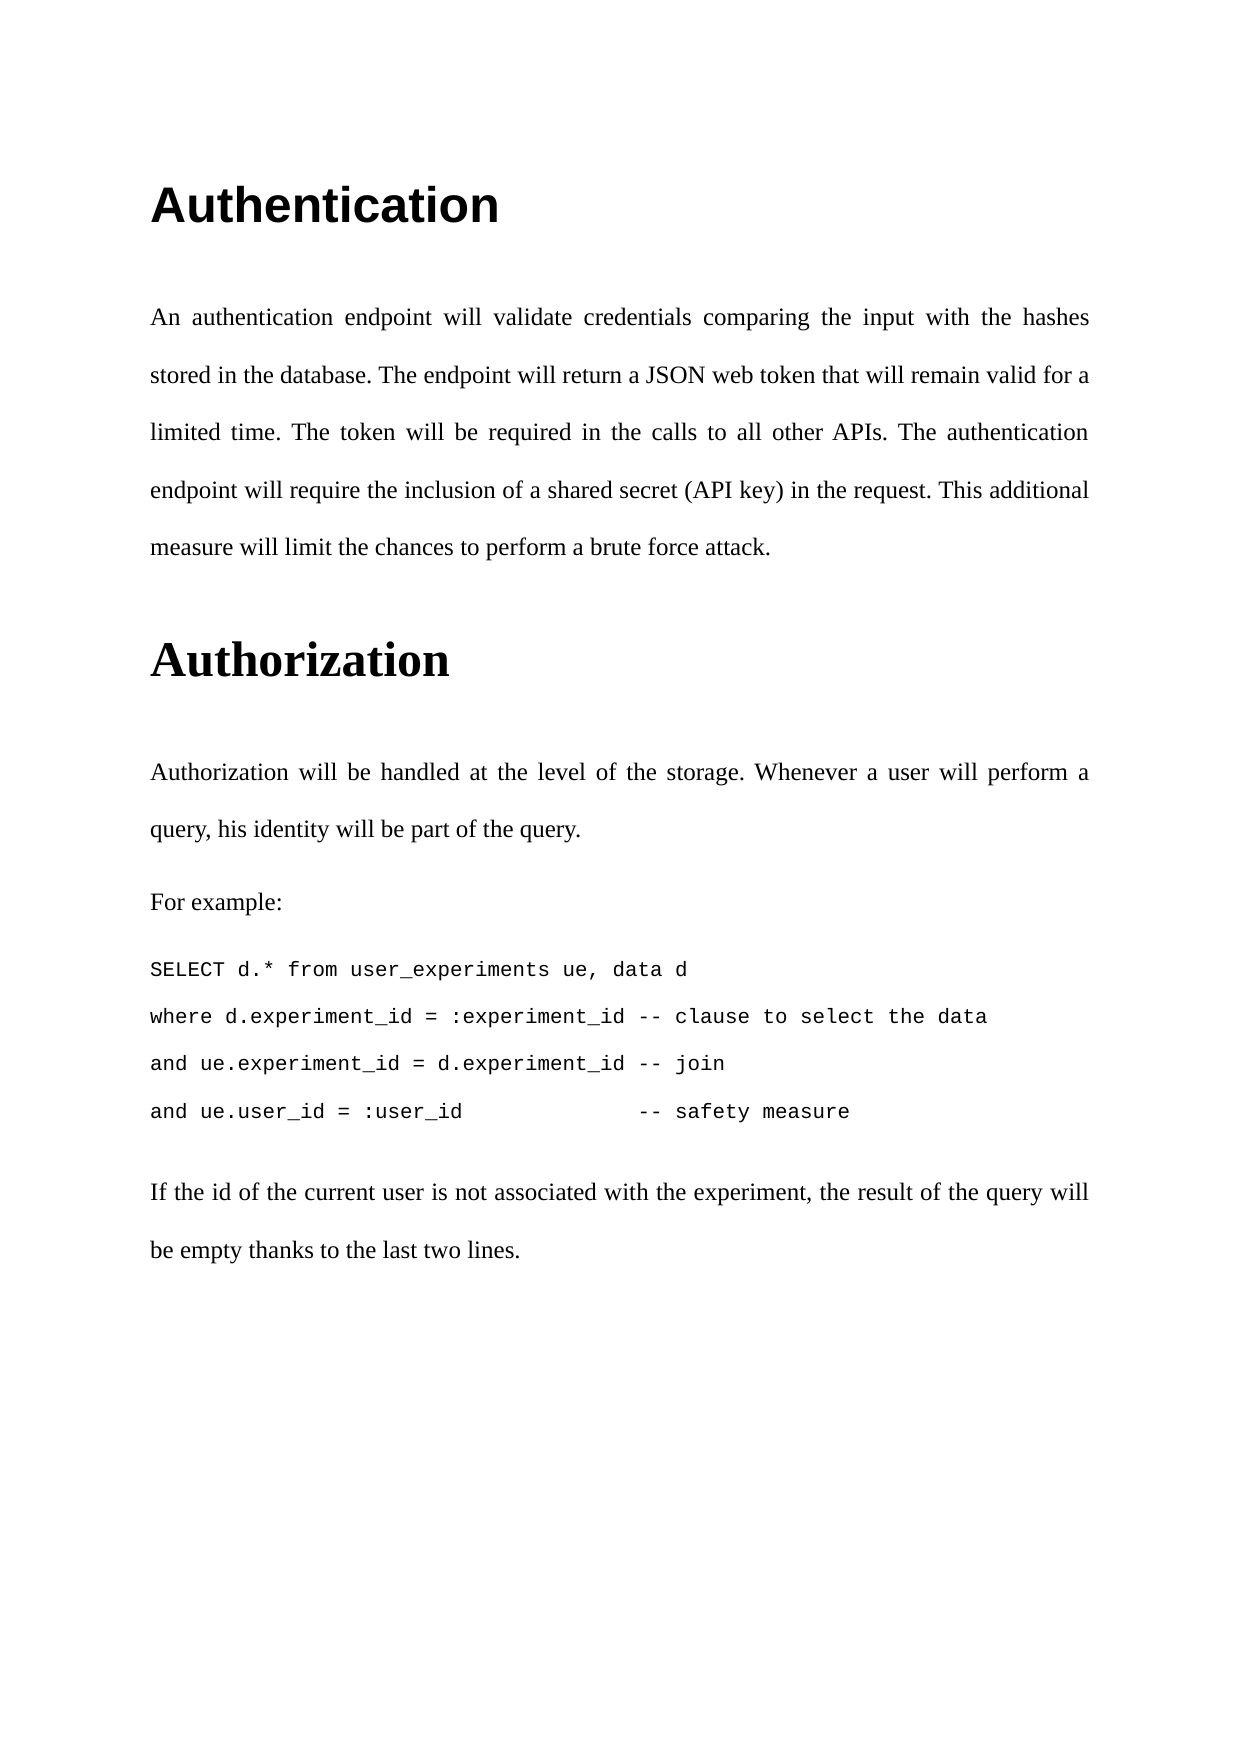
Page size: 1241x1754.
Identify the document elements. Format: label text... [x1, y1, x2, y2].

text and ue.experiment_id = d.experiment_id -- join [150, 1053, 1091, 1077]
text and ue.user_id = :user_id -- safety measure [150, 1101, 1091, 1124]
text Authorization will be handled at the level of the storage. Whenever a user will perform a query, his identity will be part of the query. [150, 757, 1091, 843]
text For example: [150, 887, 1091, 915]
text SELECT d.* from user_experiments ue, data d [150, 959, 1091, 982]
text If the id of the current user is not associated with the experiment, the result of the query will be empty thanks to the last two lines. [150, 1177, 1091, 1264]
text where d.experiment_id = :experiment_id -- clause to select the data [150, 1006, 1091, 1030]
subtitle Authentication [150, 175, 1091, 232]
subtitle Authorization [150, 629, 1091, 687]
text An authentication endpoint will validate credentials comparing the input with the hashes stored in the database. The endpoint will return a JSON web token that will remain valid for a limited time. The token will be required in the calls to all other APIs. The authentication endpoint will require the inclusion of a shared secret (API key) in the request. This additional measure will limit the chances to perform a brute force attack. [150, 302, 1091, 561]
